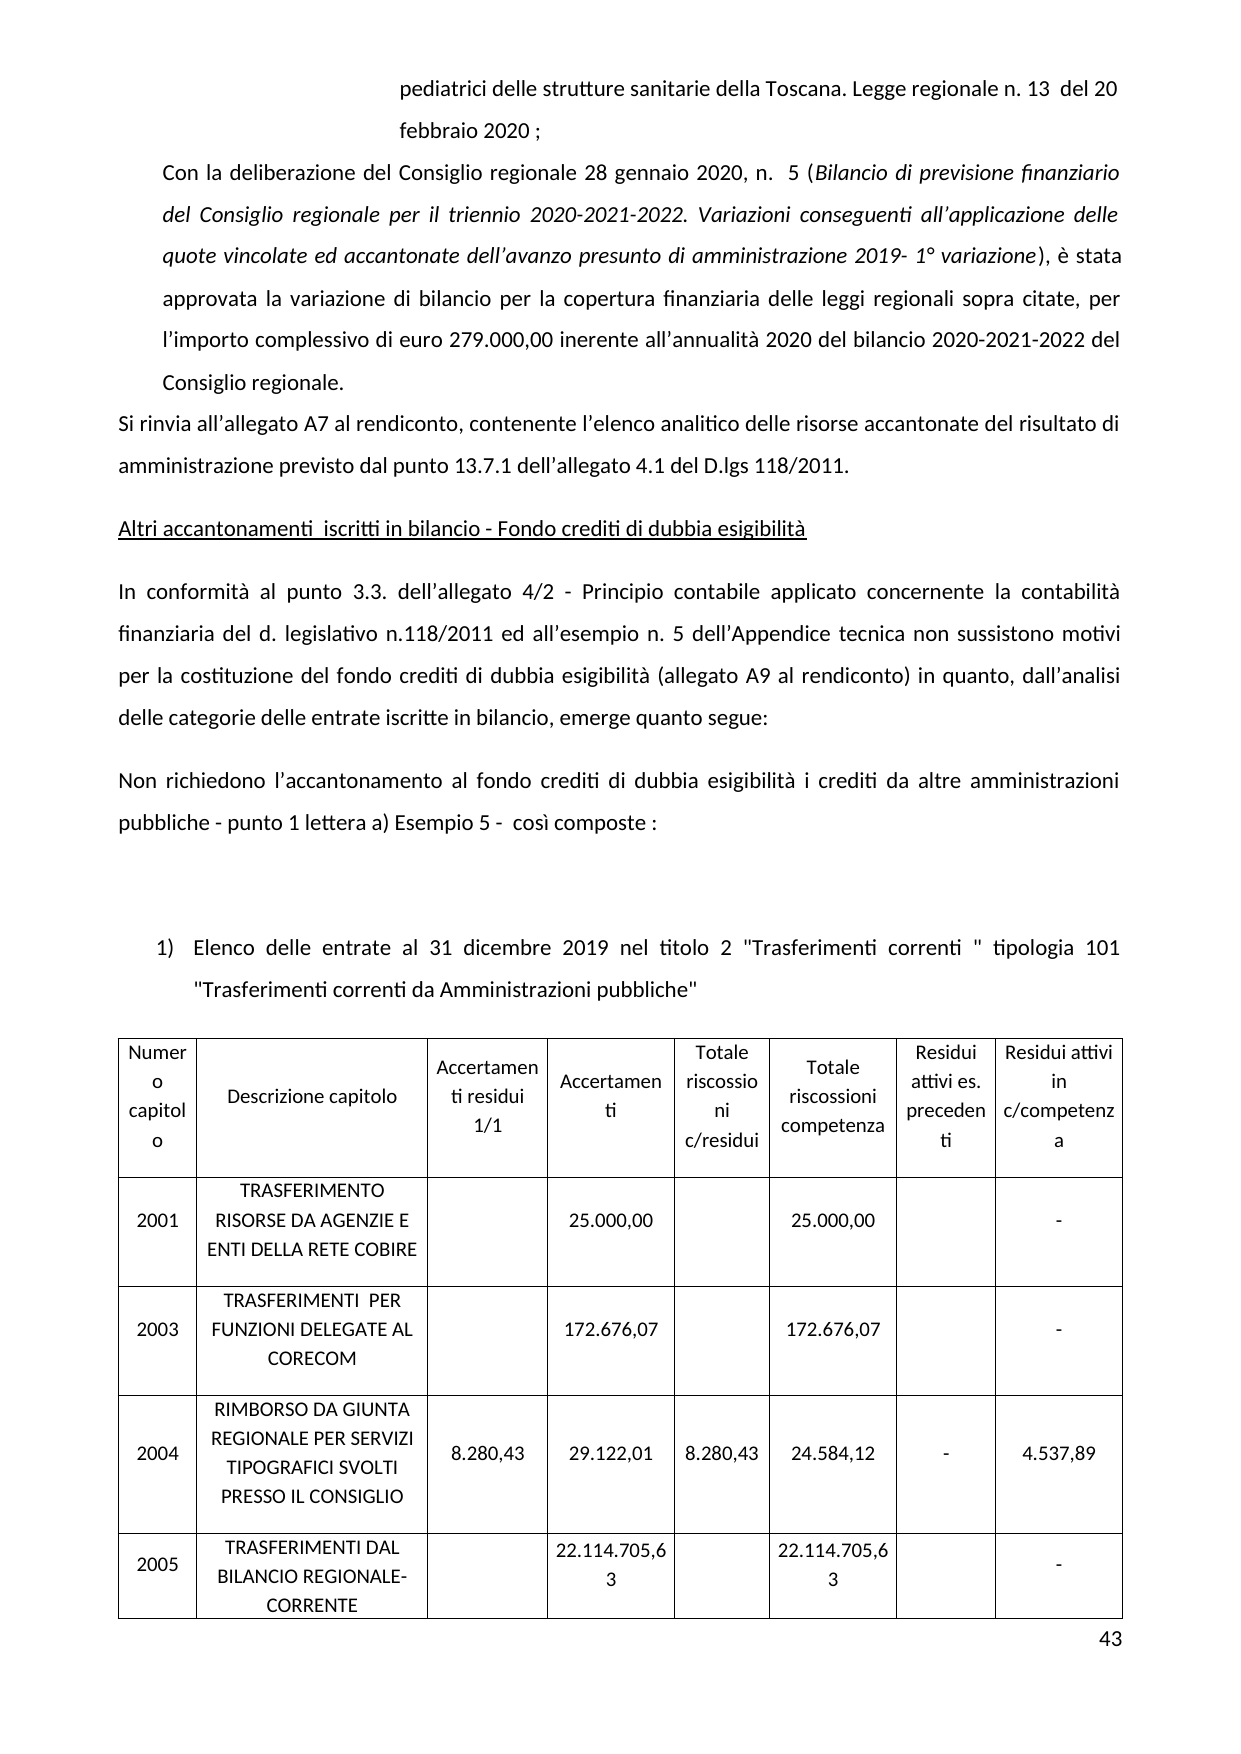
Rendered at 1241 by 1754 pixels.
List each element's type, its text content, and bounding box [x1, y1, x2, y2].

table_cell RIMBORSO DA GIUNTA REGIONALE PER SERVIZI TIPOGRAFICI SVOLTI PRESSO IL CONSIGLIO [197, 1396, 427, 1533]
table_cell 172.676,07 [770, 1287, 896, 1395]
table_cell - [996, 1287, 1122, 1395]
list Elenco delle entrate al 31 dicembre 2019 nel titolo 2 "Trasferimenti correnti " tipologia 101 "Trasferimenti correnti da Amministrazioni pubbliche" [156, 933, 1122, 1003]
table_header Residui attivi es. precedenti [897, 1039, 995, 1177]
table_cell 2001 [119, 1178, 196, 1286]
table_cell 25.000,00 [548, 1178, 674, 1286]
table_header Residui attivi in c/competenza [996, 1039, 1122, 1177]
table_cell 25.000,00 [770, 1178, 896, 1286]
text Non richiedono l’accantonamento al fondo crediti di dubbia esigibilità i crediti da altre amministrazioni pubbliche - punto 1 lettera a) Esempio 5 - così composte : [118, 766, 1122, 836]
table_cell TRASFERIMENTI DAL BILANCIO REGIONALE-CORRENTE [197, 1534, 427, 1618]
table_cell [897, 1534, 995, 1618]
text Si rinvia all’allegato A7 al rendiconto, contenente l’elenco analitico delle risorse accantonate del risultato di amministrazione previsto dal punto 13.7.1 dell’allegato 4.1 del D.lgs 118/2011. [118, 409, 1122, 479]
table_cell [675, 1287, 769, 1395]
table_cell [897, 1287, 995, 1395]
table_cell - [996, 1534, 1122, 1618]
table_cell 29.122,01 [548, 1396, 674, 1533]
table_cell - [996, 1178, 1122, 1286]
table_cell 22.114.705,63 [770, 1534, 896, 1618]
table_cell [675, 1178, 769, 1286]
table_cell TRASFERIMENTI PER FUNZIONI DELEGATE AL CORECOM [197, 1287, 427, 1395]
table_cell 172.676,07 [548, 1287, 674, 1395]
table_cell 2005 [119, 1534, 196, 1618]
table_cell [675, 1534, 769, 1618]
table_cell 4.537,89 [996, 1396, 1122, 1533]
table_cell [428, 1287, 547, 1395]
list pediatrici delle strutture sanitarie della Toscana. Legge regionale n. 13 del 20 febbraio 2020 ; [362, 74, 1122, 144]
table_cell TRASFERIMENTO RISORSE DA AGENZIE E ENTI DELLA RETE COBIRE [197, 1178, 427, 1286]
table_cell 24.584,12 [770, 1396, 896, 1533]
text Con la deliberazione del Consiglio regionale 28 gennaio 2020, n. 5 (Bilancio di previsione finanziario del Consiglio regionale per il triennio 2020-2021-2022. Variazioni conseguenti all’applicazione delle quote vincolate ed accantonate dell’avanzo presunto di amministrazione 2019- 1° variazione), è stata approvata la variazione di bilancio per la copertura finanziaria delle leggi regionali sopra citate, per l’importo complessivo di euro 279.000,00 inerente all’annualità 2020 del bilancio 2020-2021-2022 del Consiglio regionale. [162, 158, 1122, 396]
table_cell 2003 [119, 1287, 196, 1395]
table_header Totale riscossioni competenza [770, 1039, 896, 1177]
text In conformità al punto 3.3. dell’allegato 4/2 - Principio contabile applicato concernente la contabilità finanziaria del d. legislativo n.118/2011 ed all’esempio n. 5 dell’Appendice tecnica non sussistono motivi per la costituzione del fondo crediti di dubbia esigibilità (allegato A9 al rendiconto) in quanto, dall’analisi delle categorie delle entrate iscritte in bilancio, emerge quanto segue: [118, 577, 1122, 731]
table_header Totale riscossioni c/residui [675, 1039, 769, 1177]
table_header Accertamenti residui 1/1 [428, 1039, 547, 1177]
table_cell [428, 1178, 547, 1286]
table_cell [897, 1178, 995, 1286]
table_cell - [897, 1396, 995, 1533]
table_header Descrizione capitolo [197, 1039, 427, 1177]
table_cell [428, 1534, 547, 1618]
text Altri accantonamenti iscritti in bilancio - Fondo crediti di dubbia esigibilità [118, 514, 1122, 542]
table_cell 8.280,43 [428, 1396, 547, 1533]
table_cell 2004 [119, 1396, 196, 1533]
table_header Accertamenti [548, 1039, 674, 1177]
table_cell 22.114.705,63 [548, 1534, 674, 1618]
table_header Numero capitolo [119, 1039, 196, 1177]
table_cell 8.280,43 [675, 1396, 769, 1533]
